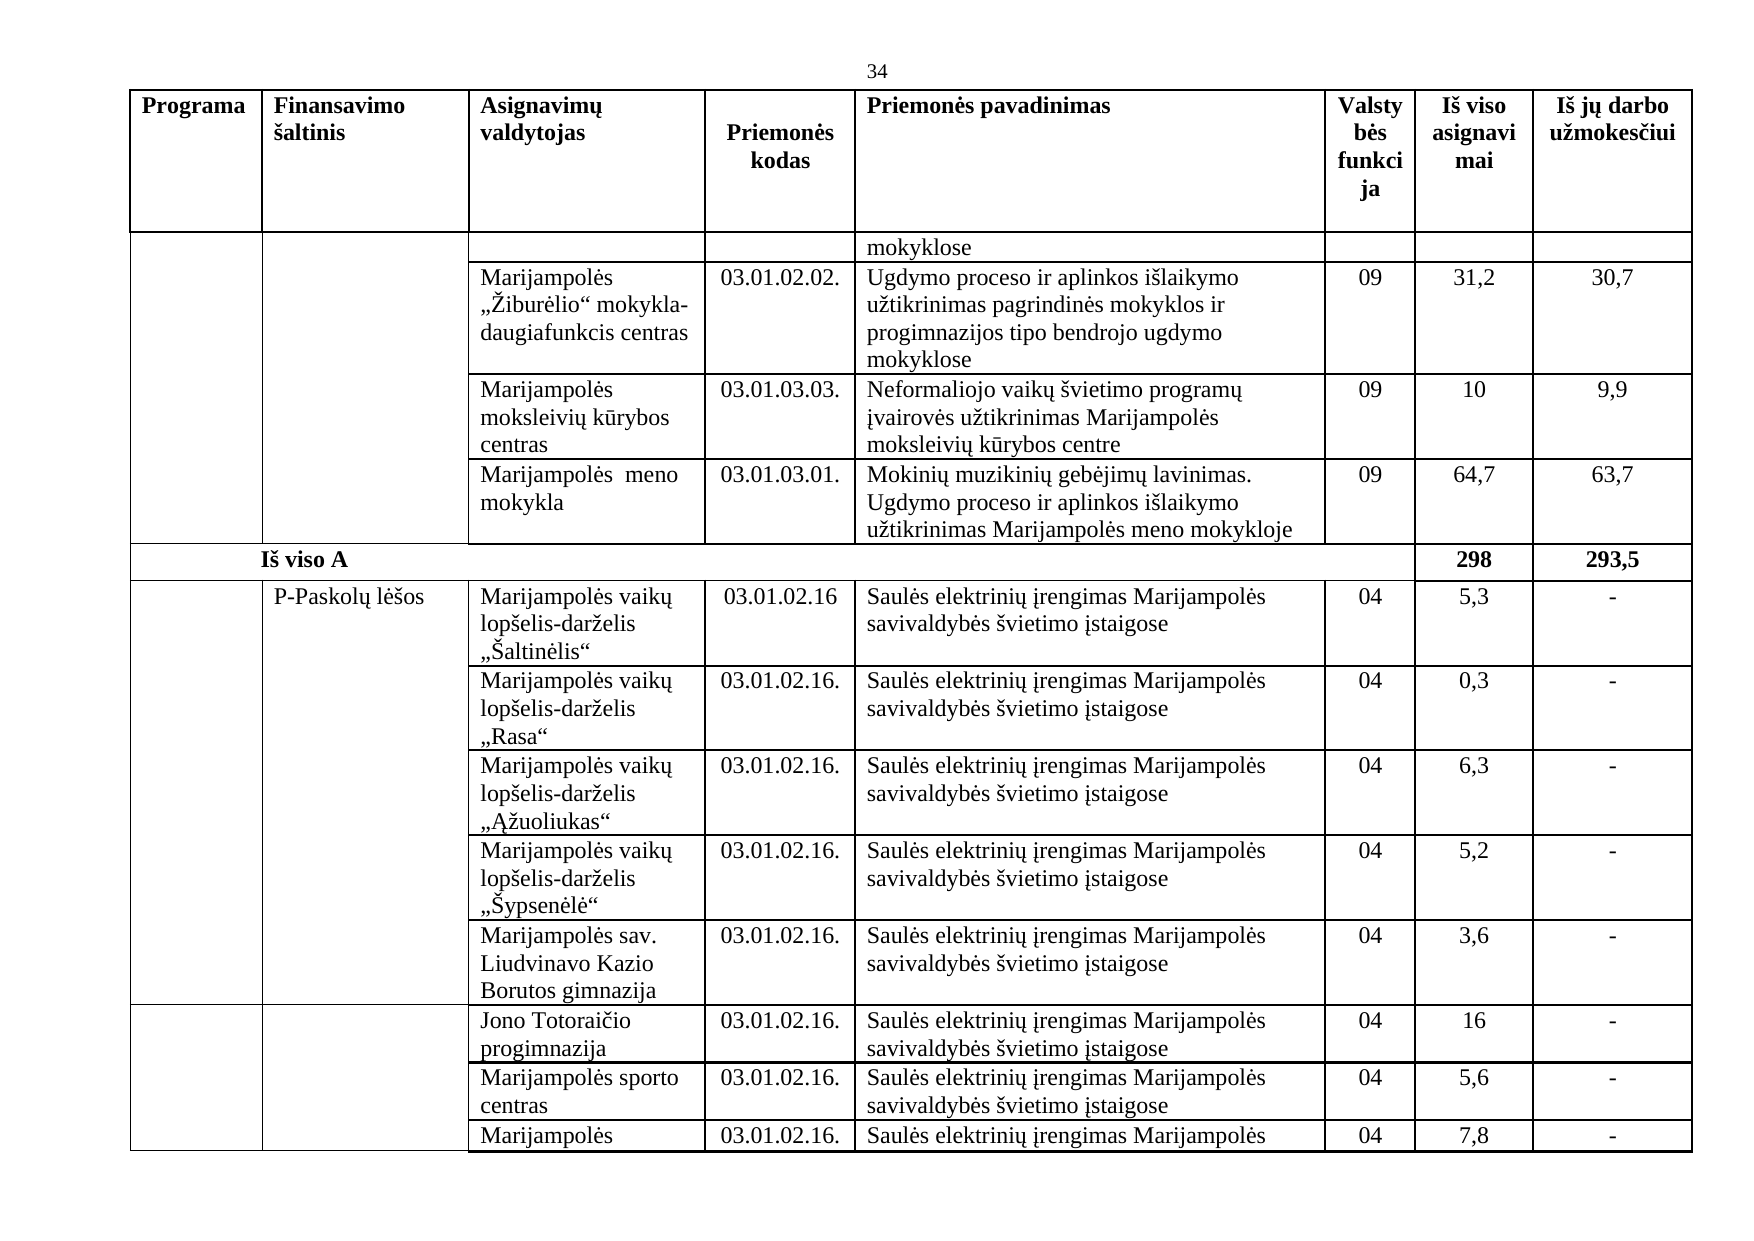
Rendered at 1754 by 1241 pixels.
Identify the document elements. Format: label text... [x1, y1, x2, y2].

table_cell 31,2 [1416, 263, 1532, 373]
table_cell [1326, 201, 1414, 231]
table_cell Saulės elektrinių įrengimas Marijampolės savivaldybės švietimo įstaigose [856, 581, 1324, 664]
table_cell 3,6 [1416, 921, 1532, 1004]
table_cell [1534, 233, 1691, 261]
table_cell 7,8 [1416, 1121, 1532, 1150]
table_cell [263, 233, 468, 543]
table_cell [131, 201, 261, 231]
table_cell 04 [1326, 751, 1414, 834]
table_cell 03.01.02.16. [706, 667, 854, 749]
table_cell [1326, 233, 1414, 261]
table_cell - [1534, 1121, 1691, 1150]
table_cell 5,2 [1416, 836, 1532, 919]
table_cell 04 [1326, 1006, 1414, 1061]
table_cell 03.01.02.16. [706, 1121, 854, 1150]
table_cell 04 [1326, 836, 1414, 919]
table_cell - [1534, 751, 1691, 834]
table_cell - [1534, 582, 1691, 664]
table_cell Marijampolės moksleivių kūrybos centras [469, 375, 704, 458]
table_cell Marijampolės [469, 1121, 704, 1150]
table_cell [706, 233, 854, 261]
table_cell Marijampolės sav. Liudvinavo Kazio Borutos gimnazija [469, 921, 704, 1004]
table_cell Marijampolės sporto centras [469, 1064, 704, 1119]
table_cell [470, 201, 704, 231]
table_cell [263, 201, 468, 231]
table_cell Marijampolės vaikų lopšelis-darželis „Šaltinėlis“ [469, 581, 704, 664]
table_cell 04 [1326, 667, 1414, 749]
table_cell [131, 581, 262, 1004]
table_cell 293,5 [1534, 545, 1691, 579]
table_header Finansavimo šaltinis [263, 91, 468, 201]
table_cell 30,7 [1534, 263, 1691, 373]
table_cell 04 [1326, 1064, 1414, 1119]
table_cell 10 [1416, 375, 1532, 458]
table_cell Iš viso A [131, 544, 1414, 579]
table_cell [263, 919, 468, 1004]
table_cell 0,3 [1416, 667, 1532, 749]
table_cell 04 [1326, 1121, 1414, 1150]
table_cell [131, 1005, 262, 1150]
table_cell 09 [1326, 375, 1414, 458]
table_cell [1416, 233, 1532, 261]
table_header Valstybės funkcija [1326, 91, 1414, 201]
table_cell Marijampolės vaikų lopšelis-darželis „Ąžuoliukas“ [469, 751, 704, 834]
table_header Asignavimų valdytojas [470, 91, 704, 201]
table_cell - [1534, 921, 1691, 1004]
table_cell P-Paskolų lėšos [263, 581, 468, 919]
table_cell - [1534, 836, 1691, 919]
table_cell Marijampolės meno mokykla [469, 460, 704, 543]
table_cell Mokinių muzikinių gebėjimų lavinimas. Ugdymo proceso ir aplinkos išlaikymo užtikrinimas Marijampolės meno mokykloje [856, 460, 1324, 543]
table_cell - [1534, 1006, 1691, 1061]
table_header Priemonės pavadinimas [856, 91, 1324, 201]
table_header Programa [131, 91, 261, 201]
table_cell 03.01.02.16 [706, 581, 854, 664]
table_cell Neformaliojo vaikų švietimo programų įvairovės užtikrinimas Marijampolės moksleivių kūrybos centre [856, 375, 1324, 458]
table_cell 298 [1416, 545, 1532, 579]
table_cell Saulės elektrinių įrengimas Marijampolės savivaldybės švietimo įstaigose [856, 667, 1324, 749]
table_cell 04 [1326, 921, 1414, 1004]
table_cell - [1534, 667, 1691, 749]
table_cell Saulės elektrinių įrengimas Marijampolės savivaldybės švietimo įstaigose [856, 1064, 1324, 1119]
table_cell 64,7 [1416, 460, 1532, 543]
table_cell 04 [1326, 581, 1414, 664]
table_cell 09 [1326, 263, 1414, 373]
table_cell [263, 1005, 468, 1150]
table_cell 5,6 [1416, 1064, 1532, 1119]
table_cell Saulės elektrinių įrengimas Marijampolės [856, 1121, 1324, 1150]
table_cell 03.01.02.16. [706, 1064, 854, 1119]
table_header Iš viso asignavimai [1416, 91, 1532, 231]
table_cell 03.01.03.03. [706, 375, 854, 458]
table_cell 03.01.02.02. [706, 263, 854, 373]
table_cell Marijampolės vaikų lopšelis-darželis „Rasa“ [469, 667, 704, 749]
table_cell Saulės elektrinių įrengimas Marijampolės savivaldybės švietimo įstaigose [856, 751, 1324, 834]
table_cell 03.01.03.01. [706, 460, 854, 543]
table_cell 03.01.02.16. [706, 751, 854, 834]
table_cell 63,7 [1534, 460, 1691, 543]
table_cell Saulės elektrinių įrengimas Marijampolės savivaldybės švietimo įstaigose [856, 921, 1324, 1004]
table_cell Marijampolės „Žiburėlio“ mokykla-daugiafunkcis centras [469, 263, 704, 373]
table_cell - [1534, 1064, 1691, 1119]
table_cell Saulės elektrinių įrengimas Marijampolės savivaldybės švietimo įstaigose [856, 1006, 1324, 1061]
table_header Iš jų darbo užmokesčiui [1534, 91, 1691, 231]
table_cell 16 [1416, 1006, 1532, 1061]
table_cell 03.01.02.16. [706, 1006, 854, 1061]
table_cell Jono Totoraičio progimnazija [469, 1006, 704, 1061]
table_header Priemonės kodas [706, 91, 854, 201]
table_cell 03.01.02.16. [706, 921, 854, 1004]
table_cell Ugdymo proceso ir aplinkos išlaikymo užtikrinimas pagrindinės mokyklos ir progimnazijos tipo bendrojo ugdymo mokyklose [856, 263, 1324, 373]
table_cell [856, 201, 1324, 231]
table_cell 6,3 [1416, 751, 1532, 834]
table_cell 09 [1326, 460, 1414, 543]
table_cell [706, 201, 854, 231]
table_cell 9,9 [1534, 375, 1691, 458]
table_cell 03.01.02.16. [706, 836, 854, 919]
table_cell Marijampolės vaikų lopšelis-darželis „Šypsenėlė“ [469, 836, 704, 919]
table_cell [469, 233, 704, 261]
table_cell [131, 233, 262, 543]
table_cell Saulės elektrinių įrengimas Marijampolės savivaldybės švietimo įstaigose [856, 836, 1324, 919]
table_cell 5,3 [1416, 582, 1532, 664]
table_cell mokyklose [856, 233, 1324, 261]
